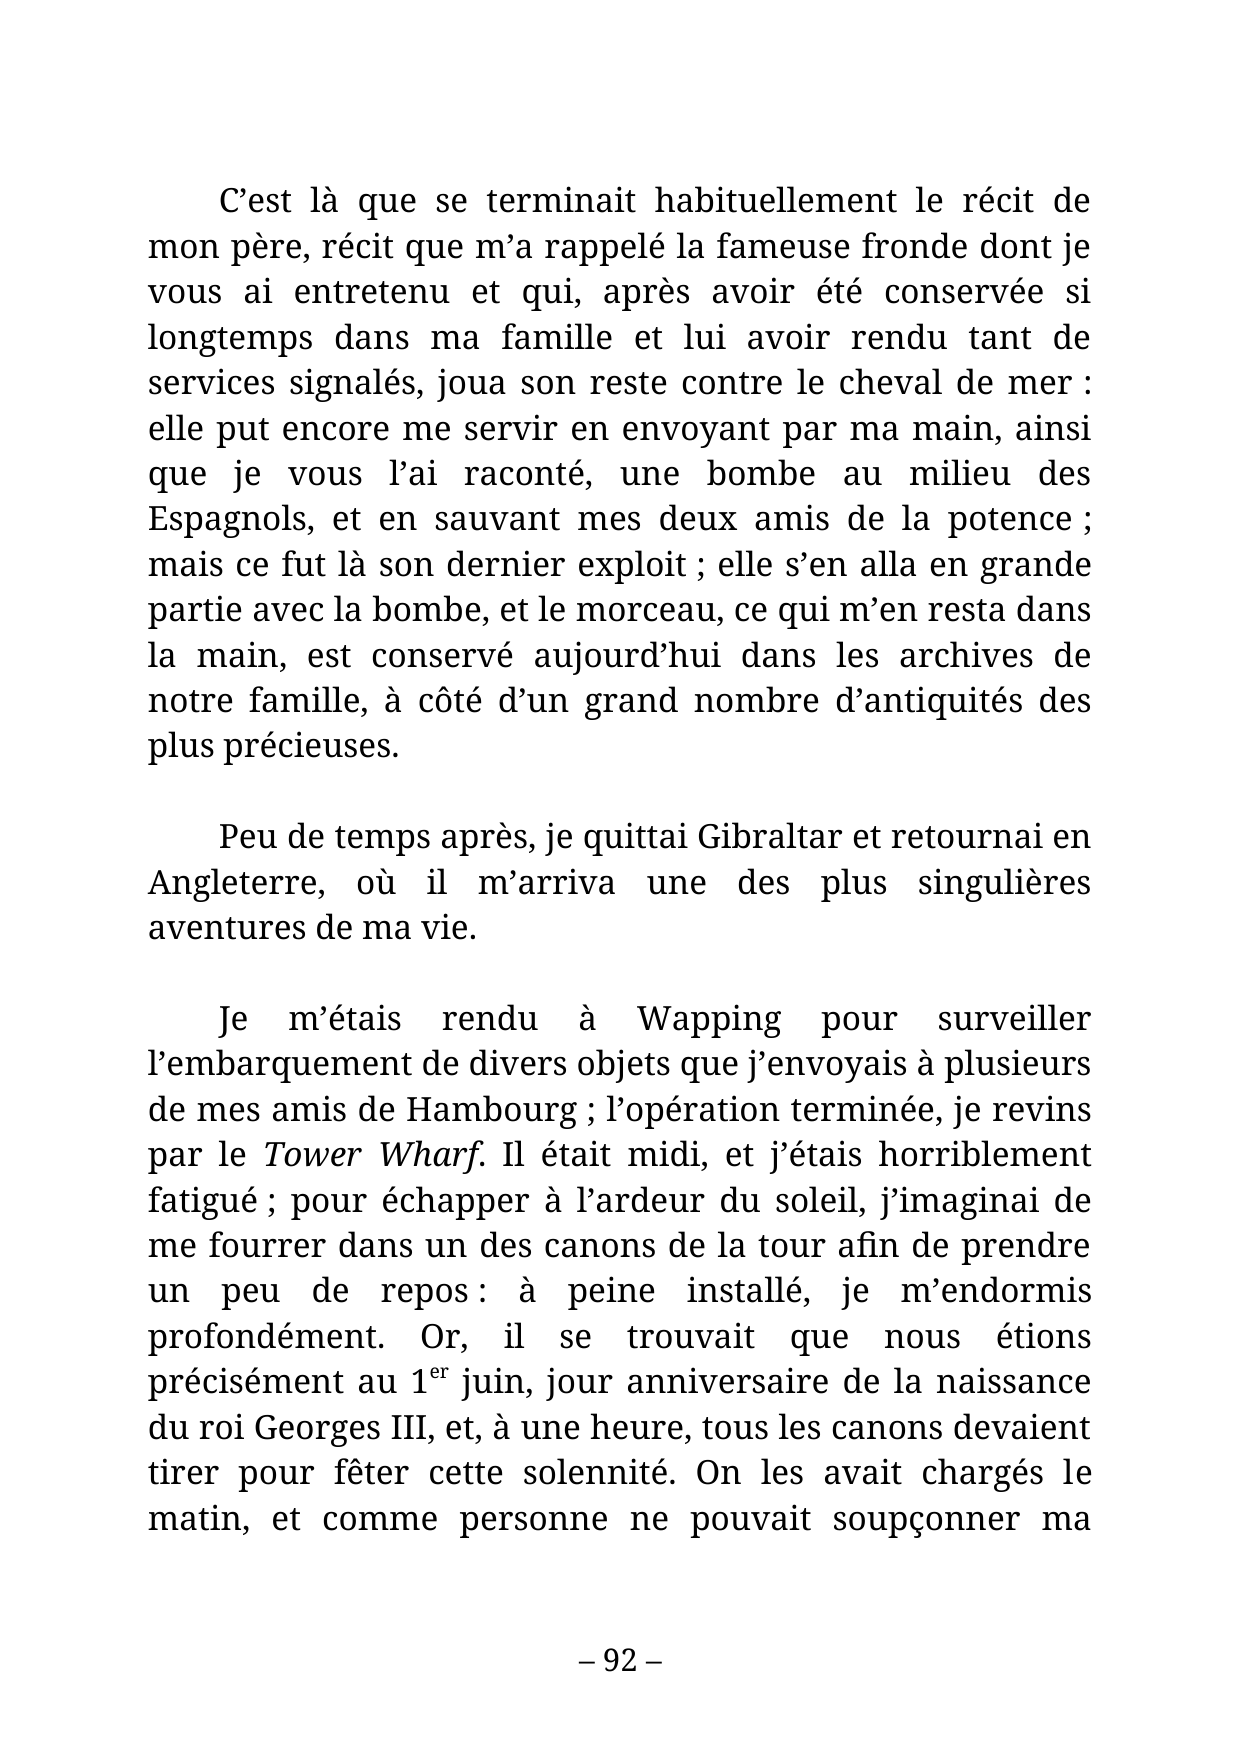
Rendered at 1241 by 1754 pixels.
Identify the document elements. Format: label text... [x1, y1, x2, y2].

text C’est là que se terminait habituellement le récit de mon père, récit que m’a rappelé la fameuse fronde dont je vous ai entretenu et qui, après avoir été conservée si longtemps dans ma famille et lui avoir rendu tant de services signalés, joua son reste contre le cheval de mer : elle put encore me servir en envoyant par ma main, ainsi que je vous l’ai raconté, une bombe au milieu des Espagnols, et en sauvant mes deux amis de la potence ; mais ce fut là son dernier exploit ; elle s’en alla en grande partie avec la bombe, et le morceau, ce qui m’en resta dans la main, est conservé aujourd’hui dans les archives de notre famille, à côté d’un grand nombre d’antiquités des plus précieuses. [148, 177, 1092, 768]
text Je m’étais rendu à Wapping pour surveiller l’embarquement de divers objets que j’envoyais à plusieurs de mes amis de Hambourg ; l’opération terminée, je revins par le Tower Wharf. Il était midi, et j’étais horriblement fatigué ; pour échapper à l’ardeur du soleil, j’imaginai de me fourrer dans un des canons de la tour afin de prendre un peu de repos : à peine installé, je m’endormis profondément. Or, il se trouvait que nous étions précisément au 1er juin, jour anniversaire de la naissance du roi Georges III, et, à une heure, tous les canons devaient tirer pour fêter cette solennité. On les avait chargés le matin, et comme personne ne pouvait soupçonner ma [148, 995, 1092, 1540]
text Peu de temps après, je quittai Gibraltar et retournai en Angleterre, où il m’arriva une des plus singulières aventures de ma vie. [148, 813, 1092, 949]
